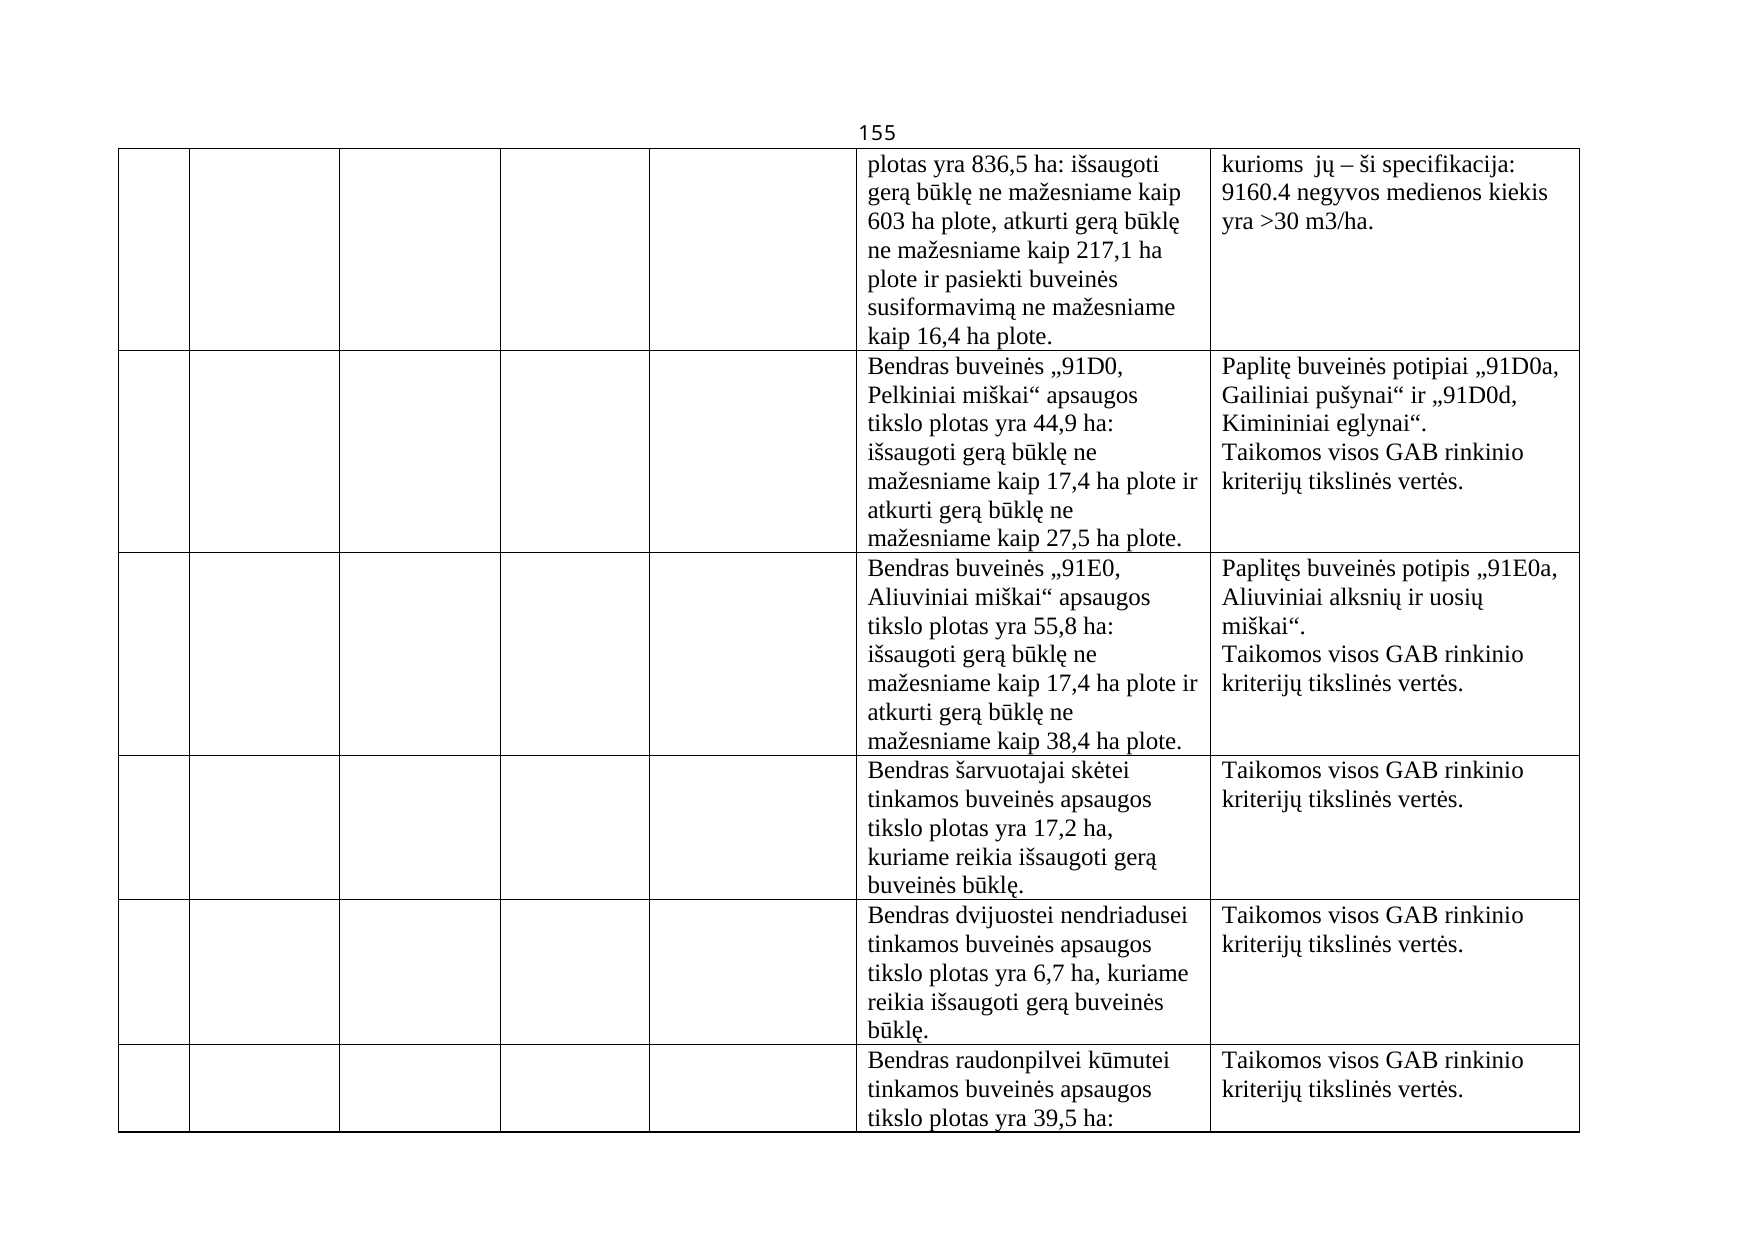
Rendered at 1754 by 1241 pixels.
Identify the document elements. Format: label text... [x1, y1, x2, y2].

table_cell Bendras raudonpilvei kūmutei tinkamos buveinės apsaugos tikslo plotas yra 39,5 ha: [857, 1045, 1210, 1131]
table_cell [501, 756, 649, 899]
table_cell Taikomos visos GAB rinkinio kriterijų tikslinės vertės. [1211, 900, 1579, 1044]
table_cell [190, 553, 339, 754]
table_cell Bendras šarvuotajai skėtei tinkamos buveinės apsaugos tikslo plotas yra 17,2 ha, kuriame reikia išsaugoti gerą buveinės būklę. [857, 756, 1210, 899]
table_cell Bendras buveinės „91E0, Aliuviniai miškai“ apsaugos tikslo plotas yra 55,8 ha: išsaugoti gerą būklę ne mažesniame kaip 17,4 ha plote ir atkurti gerą būklę ne mažesniame kaip 38,4 ha plote. [857, 553, 1210, 754]
table_cell [190, 149, 339, 350]
table_cell [501, 1045, 649, 1131]
table_cell [119, 351, 189, 552]
table_cell [190, 900, 339, 1044]
table_cell [650, 553, 856, 754]
table_cell [119, 1045, 189, 1131]
table_cell Paplitęs buveinės potipis „91E0a, Aliuviniai alksnių ir uosių miškai“. Taikomos visos GAB rinkinio kriterijų tikslinės vertės. [1211, 553, 1579, 754]
table_cell [119, 553, 189, 754]
table_cell [650, 1045, 856, 1131]
table_cell [119, 900, 189, 1044]
table_cell [340, 900, 500, 1044]
table_cell [501, 149, 649, 350]
table_cell [119, 149, 189, 350]
table_cell [119, 756, 189, 899]
table_cell Bendras buveinės „91D0, Pelkiniai miškai“ apsaugos tikslo plotas yra 44,9 ha: išsaugoti gerą būklę ne mažesniame kaip 17,4 ha plote ir atkurti gerą būklę ne mažesniame kaip 27,5 ha plote. [857, 351, 1210, 552]
table_cell [340, 1045, 500, 1131]
table_cell kurioms jų – ši specifikacija: 9160.4 negyvos medienos kiekis yra >30 m3/ha. [1211, 149, 1579, 350]
table_cell [501, 553, 649, 754]
table_cell [340, 351, 500, 552]
table_cell Bendras dvijuostei nendriadusei tinkamos buveinės apsaugos tikslo plotas yra 6,7 ha, kuriame reikia išsaugoti gerą buveinės būklę. [857, 900, 1210, 1044]
table_cell Paplitę buveinės potipiai „91D0a, Gailiniai pušynai“ ir „91D0d, Kimininiai eglynai“. Taikomos visos GAB rinkinio kriterijų tikslinės vertės. [1211, 351, 1579, 552]
table_cell plotas yra 836,5 ha: išsaugoti gerą būklę ne mažesniame kaip 603 ha plote, atkurti gerą būklę ne mažesniame kaip 217,1 ha plote ir pasiekti buveinės susiformavimą ne mažesniame kaip 16,4 ha plote. [857, 149, 1210, 350]
table_cell [190, 756, 339, 899]
table_cell [340, 756, 500, 899]
table_cell [340, 149, 500, 350]
table_cell [501, 351, 649, 552]
table_cell [190, 351, 339, 552]
table_cell [650, 351, 856, 552]
table_cell [340, 553, 500, 754]
table_cell Taikomos visos GAB rinkinio kriterijų tikslinės vertės. [1211, 756, 1579, 899]
table_cell [650, 900, 856, 1044]
table_cell [650, 149, 856, 350]
table_cell [650, 756, 856, 899]
table_cell [501, 900, 649, 1044]
table_cell [190, 1045, 339, 1131]
table_cell Taikomos visos GAB rinkinio kriterijų tikslinės vertės. [1211, 1045, 1579, 1131]
